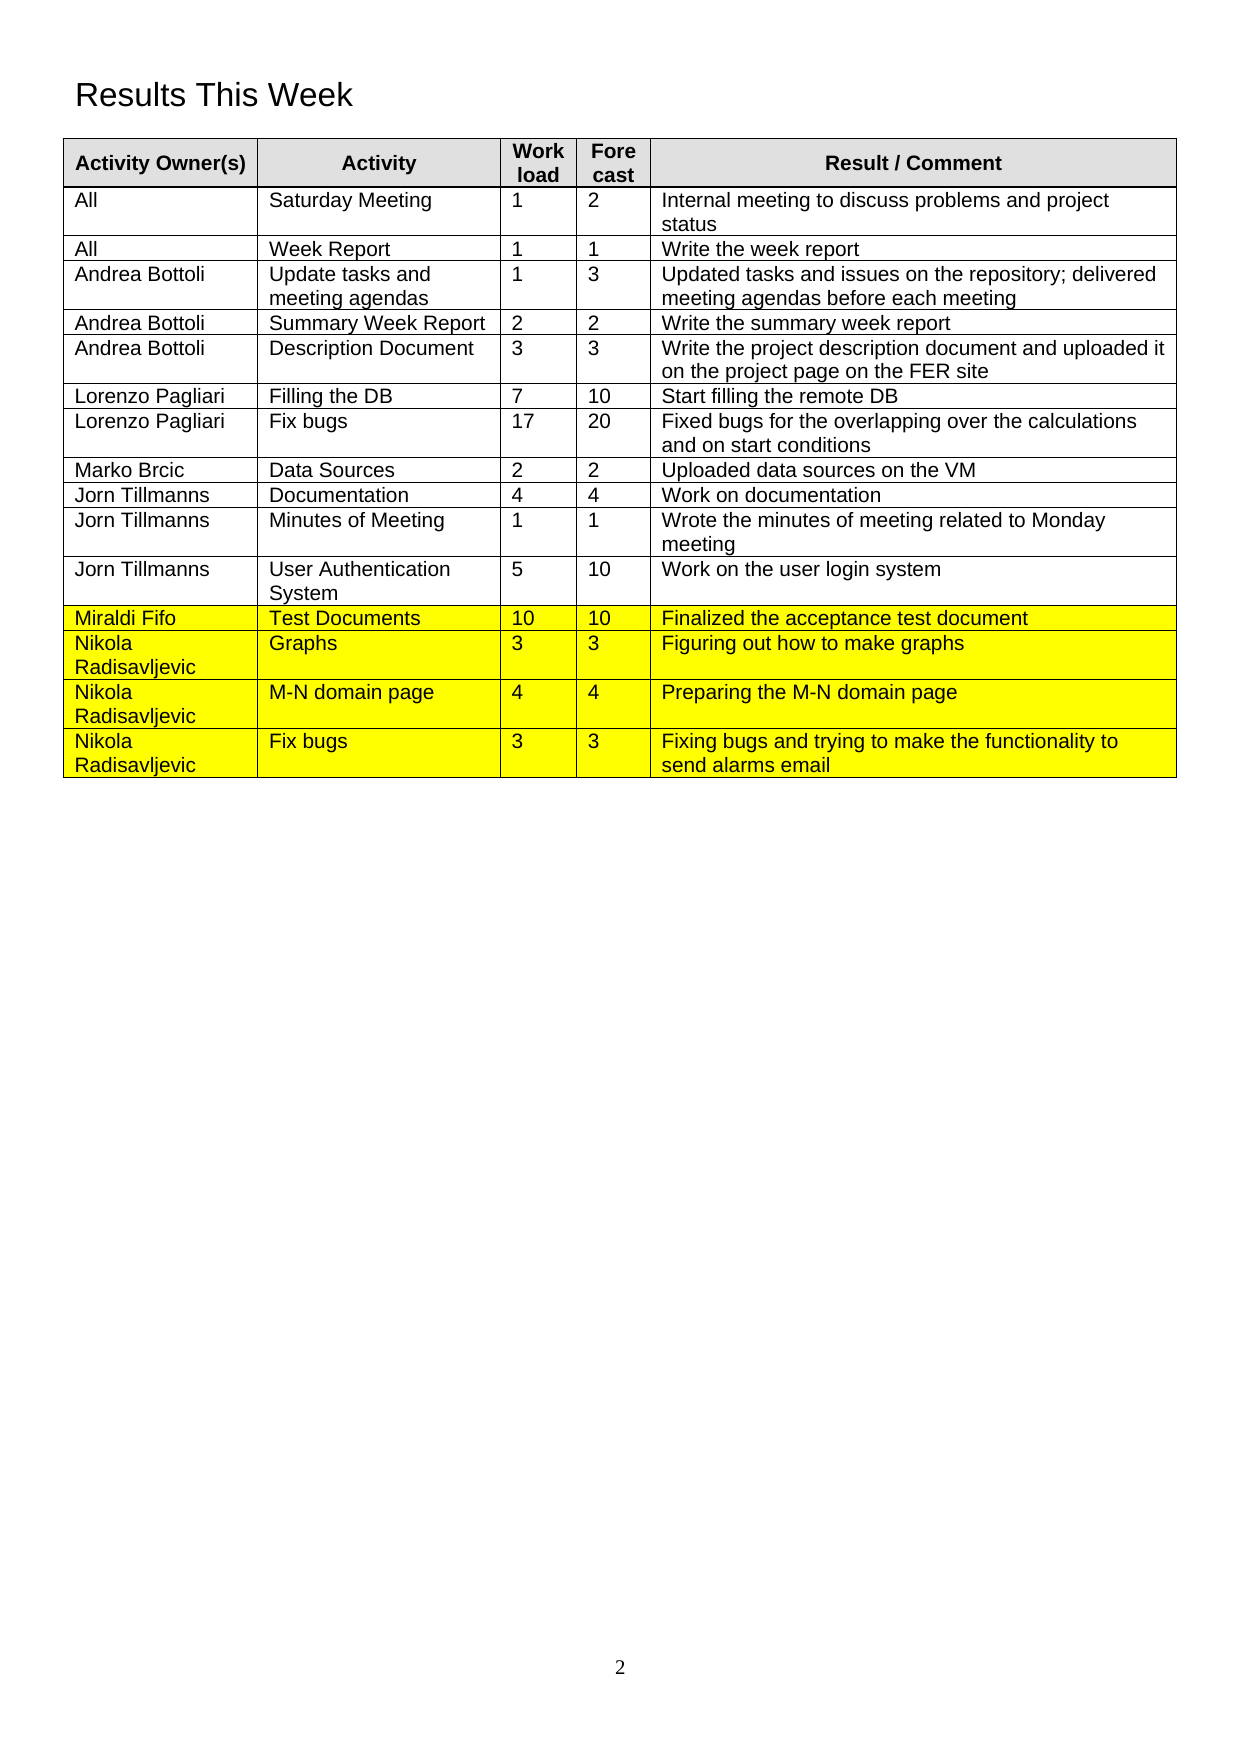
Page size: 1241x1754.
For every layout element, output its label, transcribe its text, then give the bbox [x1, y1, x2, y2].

table_cell Preparing the M-N domain page [651, 680, 1176, 728]
table_cell Nikola Radisavljevic [64, 680, 257, 728]
table_cell Figuring out how to make graphs [651, 631, 1176, 679]
table_cell All [64, 188, 257, 235]
table_cell Jorn Tillmanns [64, 557, 257, 605]
table_header Activity [258, 139, 500, 186]
table_cell Andrea Bottoli [64, 261, 257, 309]
table_cell 1 [577, 236, 650, 260]
table_cell Jorn Tillmanns [64, 483, 257, 507]
table_cell Write the project description document and uploaded it on the project page on the FER site [651, 335, 1176, 383]
table_header Fore cast [577, 139, 650, 186]
table_cell 3 [577, 631, 650, 679]
table_cell Write the week report [651, 236, 1176, 260]
table_cell 3 [577, 729, 650, 777]
table_cell User Authentication System [258, 557, 500, 605]
table_header Activity Owner(s) [64, 139, 257, 186]
table_cell Lorenzo Pagliari [64, 409, 257, 457]
table_cell 1 [501, 508, 576, 556]
table_cell All [64, 236, 257, 260]
table_cell Uploaded data sources on the VM [651, 458, 1176, 482]
table_cell Saturday Meeting [258, 188, 500, 235]
table_cell Lorenzo Pagliari [64, 384, 257, 408]
table_cell Data Sources [258, 458, 500, 482]
table_cell Work on the user login system [651, 557, 1176, 605]
table_cell 10 [501, 606, 576, 630]
table_cell Fix bugs [258, 409, 500, 457]
table_cell Marko Brcic [64, 458, 257, 482]
table_header Workload [501, 139, 576, 186]
subtitle Results This Week [75, 75, 1165, 113]
table_cell Nikola Radisavljevic [64, 729, 257, 777]
table_cell Work on documentation [651, 483, 1176, 507]
table_cell Andrea Bottoli [64, 335, 257, 383]
table_cell Start filling the remote DB [651, 384, 1176, 408]
table_cell Documentation [258, 483, 500, 507]
table_cell Fixed bugs for the overlapping over the calculations and on start conditions [651, 409, 1176, 457]
table_cell 10 [577, 557, 650, 605]
table_cell 3 [501, 631, 576, 679]
table_cell 20 [577, 409, 650, 457]
table_cell 5 [501, 557, 576, 605]
table_cell Internal meeting to discuss problems and project status [651, 188, 1176, 235]
table_cell 4 [577, 680, 650, 728]
table_cell Write the summary week report [651, 310, 1176, 334]
table_cell Filling the DB [258, 384, 500, 408]
table_cell 3 [577, 335, 650, 383]
table_cell Test Documents [258, 606, 500, 630]
table_cell Graphs [258, 631, 500, 679]
table_header Result / Comment [651, 139, 1176, 186]
table_cell 4 [577, 483, 650, 507]
table_cell Fix bugs [258, 729, 500, 777]
table_cell 10 [577, 606, 650, 630]
table_cell Week Report [258, 236, 500, 260]
table_cell Nikola Radisavljevic [64, 631, 257, 679]
table_cell 2 [577, 310, 650, 334]
table_cell 3 [501, 729, 576, 777]
table_cell 2 [501, 458, 576, 482]
table_cell Finalized the acceptance test document [651, 606, 1176, 630]
table_cell 1 [501, 188, 576, 235]
table_cell Jorn Tillmanns [64, 508, 257, 556]
table_cell Miraldi Fifo [64, 606, 257, 630]
table_cell Fixing bugs and trying to make the functionality to send alarms email [651, 729, 1176, 777]
table_cell 3 [577, 261, 650, 309]
table_cell 3 [501, 335, 576, 383]
table_cell Minutes of Meeting [258, 508, 500, 556]
table_cell Summary Week Report [258, 310, 500, 334]
table_cell 1 [501, 236, 576, 260]
table_cell 10 [577, 384, 650, 408]
table_cell 4 [501, 483, 576, 507]
table_cell Update tasks and meeting agendas [258, 261, 500, 309]
table_cell 2 [577, 458, 650, 482]
table_cell 2 [577, 188, 650, 235]
table_cell Wrote the minutes of meeting related to Monday meeting [651, 508, 1176, 556]
table_cell Updated tasks and issues on the repository; delivered meeting agendas before each meeting [651, 261, 1176, 309]
table_cell 1 [577, 508, 650, 556]
table_cell Description Document [258, 335, 500, 383]
table_cell Andrea Bottoli [64, 310, 257, 334]
table_cell 1 [501, 261, 576, 309]
table_cell M-N domain page [258, 680, 500, 728]
table_cell 4 [501, 680, 576, 728]
table_cell 17 [501, 409, 576, 457]
table_cell 2 [501, 310, 576, 334]
table_cell 7 [501, 384, 576, 408]
